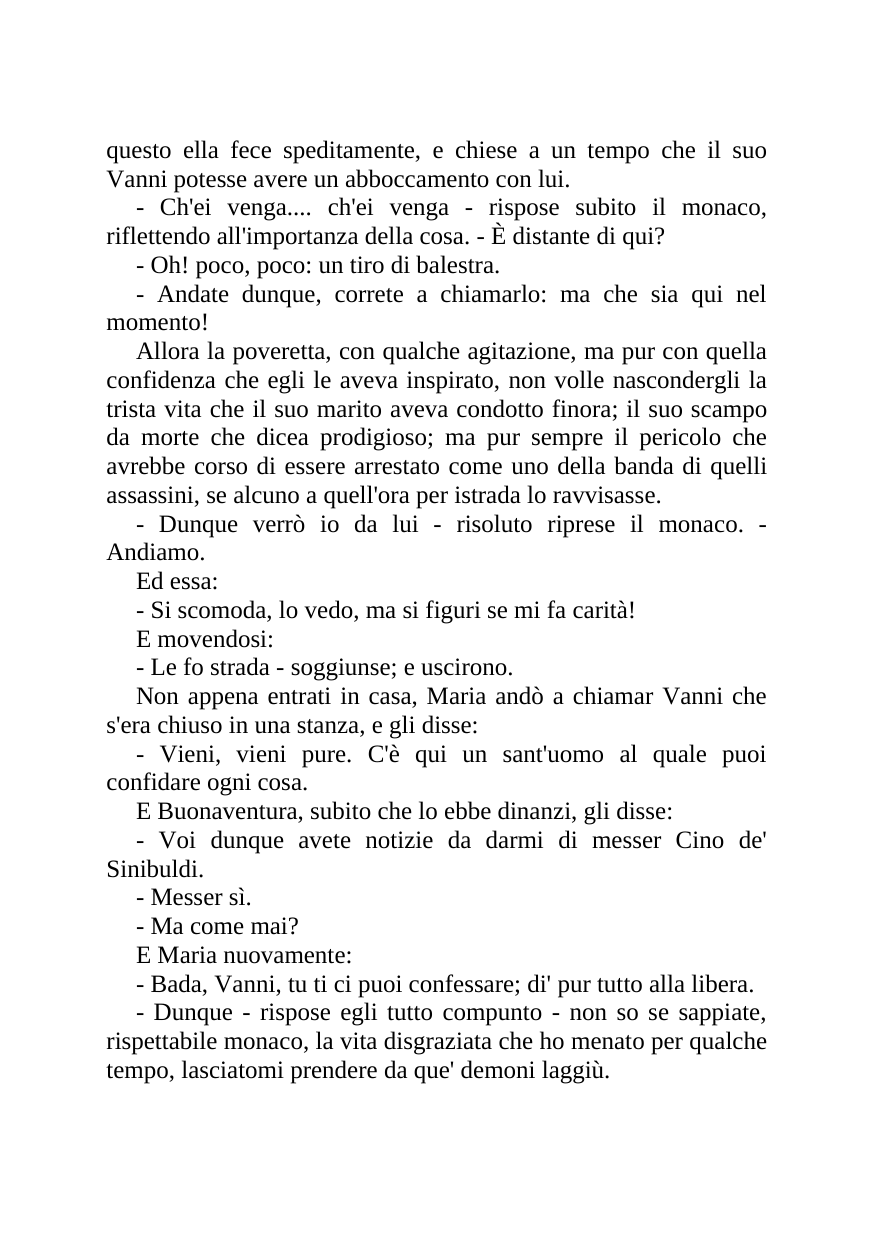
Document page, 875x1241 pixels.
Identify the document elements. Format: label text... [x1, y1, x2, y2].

text - Si scomoda, lo vedo, ma si figuri se mi fa carità! [106, 595, 768, 624]
text - Ma come mai? [106, 911, 768, 940]
text - Le fo strada - soggiunse; e uscirono. [106, 652, 768, 681]
text questo ella fece speditamente, e chiese a un tempo che il suo Vanni potesse avere un abboccamento con lui. [106, 135, 768, 192]
text E movendosi: [106, 624, 768, 652]
text E Buonaventura, subito che lo ebbe dinanzi, gli disse: [106, 796, 768, 825]
text - Dunque verrò io da lui - risoluto riprese il monaco. - Andiamo. [106, 509, 768, 566]
text - Dunque - rispose egli tutto compunto - non so se sappiate, rispettabile monaco, la vita disgraziata che ho menato per qualche tempo, lasciatomi prendere da que' demoni laggiù. [106, 997, 768, 1084]
text E Maria nuovamente: [106, 940, 768, 969]
text - Oh! poco, poco: un tiro di balestra. [106, 250, 768, 279]
text Non appena entrati in casa, Maria andò a chiamar Vanni che s'era chiuso in una stanza, e gli disse: [106, 681, 768, 739]
text - Ch'ei venga.... ch'ei venga - rispose subito il monaco, riflettendo all'importanza della cosa. - È distante di qui? [106, 192, 768, 250]
text - Vieni, vieni pure. C'è qui un sant'uomo al quale puoi confidare ogni cosa. [106, 739, 768, 796]
text - Voi dunque avete notizie da darmi di messer Cino de' Sinibuldi. [106, 825, 768, 882]
text Ed essa: [106, 566, 768, 595]
text - Messer sì. [106, 882, 768, 911]
text - Andate dunque, correte a chiamarlo: ma che sia qui nel momento! [106, 279, 768, 336]
text - Bada, Vanni, tu ti ci puoi confessare; di' pur tutto alla libera. [106, 969, 768, 997]
text Allora la poveretta, con qualche agitazione, ma pur con quella confidenza che egli le aveva inspirato, non volle nascondergli la trista vita che il suo marito aveva condotto finora; il suo scampo da morte che dicea prodigioso; ma pur sempre il pericolo che avrebbe corso di essere arrestato come uno della banda di quelli assassini, se alcuno a quell'ora per istrada lo ravvisasse. [106, 336, 768, 509]
